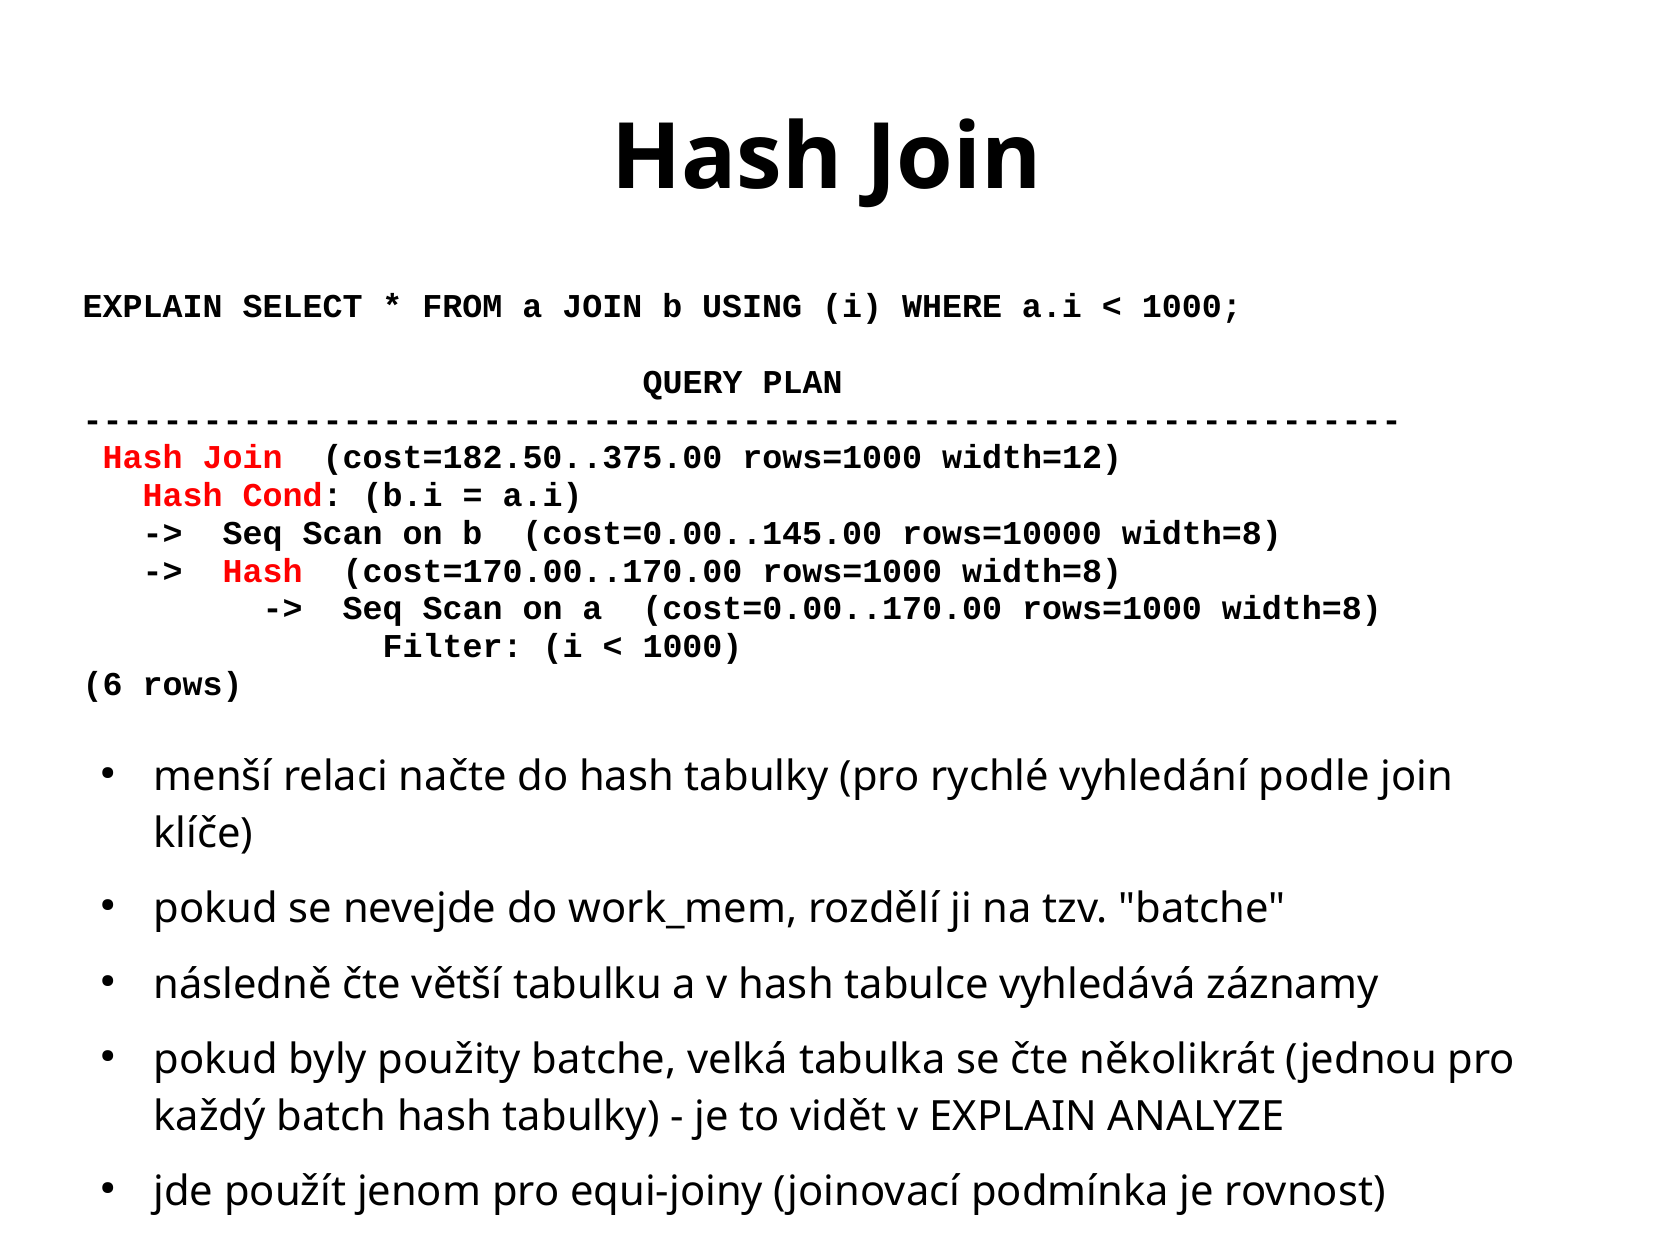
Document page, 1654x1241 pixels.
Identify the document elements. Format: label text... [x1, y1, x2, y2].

list EXPLAIN SELECT * FROM a JOIN b USING (i) WHERE a.i < 1000; QUERY PLAN ------------------------------------------------------------------ Hash Join (cost=182.50..375.00 rows=1000 width=12) Hash Cond: (b.i = a.i) -> Seq Scan on b (cost=0.00..145.00 rows=10000 width=8) -> Hash (cost=170.00..170.00 rows=1000 width=8) -> Seq Scan on a (cost=0.00..170.00 rows=1000 width=8) Filter: (i < 1000) (6 rows) menší relaci načte do hash tabulky (pro rychlé vyhledání podle join klíče) pokud se nevejde do work_mem, rozdělí ji na tzv. "batche" následně čte větší tabulku a v hash tabulce vyhledává záznamy pokud byly použity batche, velká tabulka se čte několikrát (jednou pro každý batch hash tabulky) - je to vidět v EXPLAIN ANALYZE jde použít jenom pro equi-joiny (joinovací podmínka je rovnost) [82, 290, 1538, 1171]
title Hash Join [82, 49, 1571, 257]
